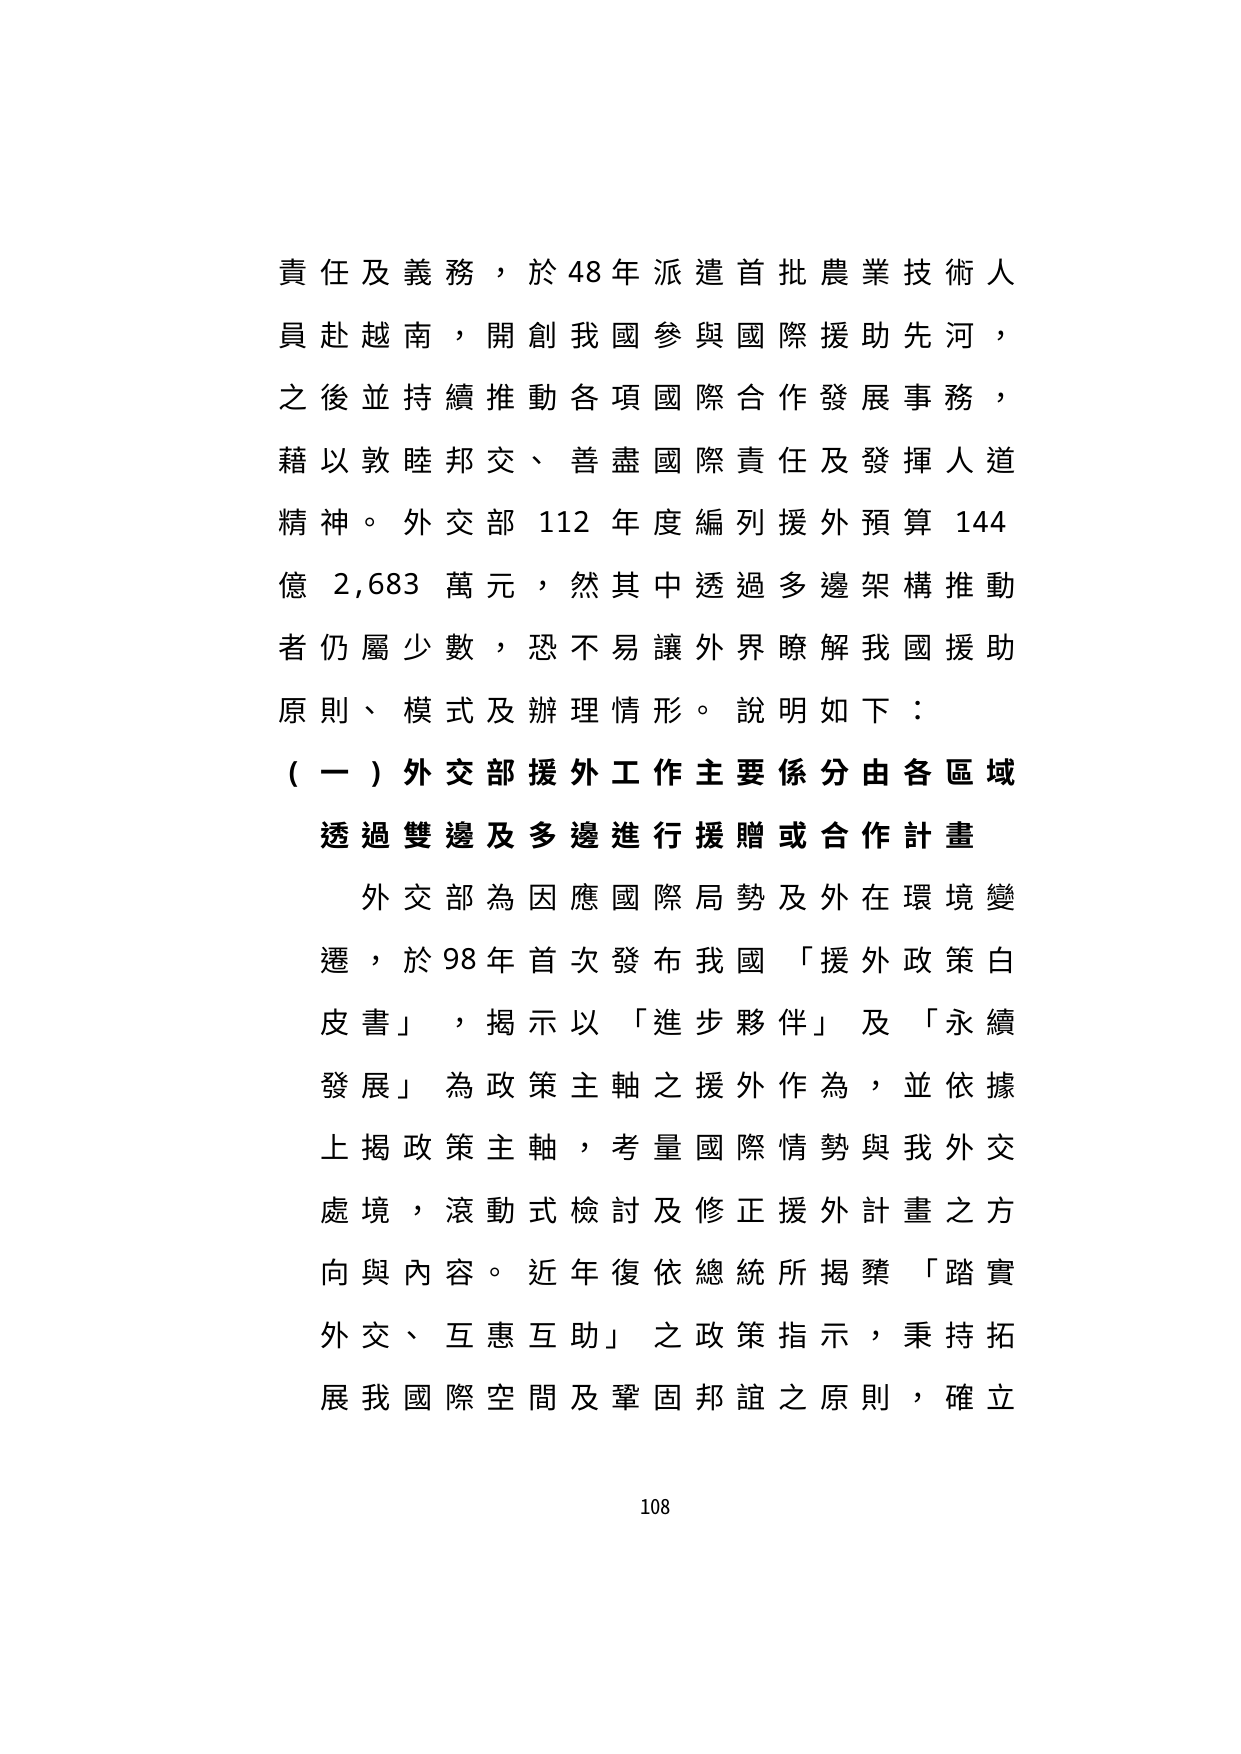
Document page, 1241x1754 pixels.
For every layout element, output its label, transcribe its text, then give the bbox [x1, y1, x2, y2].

text 責任及義務，於48年派遣首批農業技術人員赴越南，開創我國參與國際援助先河，之後並持續推動各項國際合作發展事務，藉以敦睦邦交、善盡國際責任及發揮人道精神。外交部112年度編列援外預算144億2,683萬元，然其中透過多邊架構推動者仍屬少數，恐不易讓外界瞭解我國援助原則、模式及辦理情形。說明如下： [248, 229, 1022, 729]
text 外交部為因應國際局勢及外在環境變遷，於98年首次發布我國「援外政策白皮書」，揭示以「進步夥伴」及「永續發展」為政策主軸之援外作為，並依據上揭政策主軸，考量國際情勢與我外交處境，滾動式檢討及修正援外計畫之方向與內容。近年復依總統所揭櫫「踏實外交、互惠互助」之政策指示，秉持拓展我國際空間及鞏固邦誼之原則，確立 [277, 854, 1022, 1417]
text (一)外交部援外工作主要係分由各區域透過雙邊及多邊進行援贈或合作計畫 [248, 729, 1022, 854]
